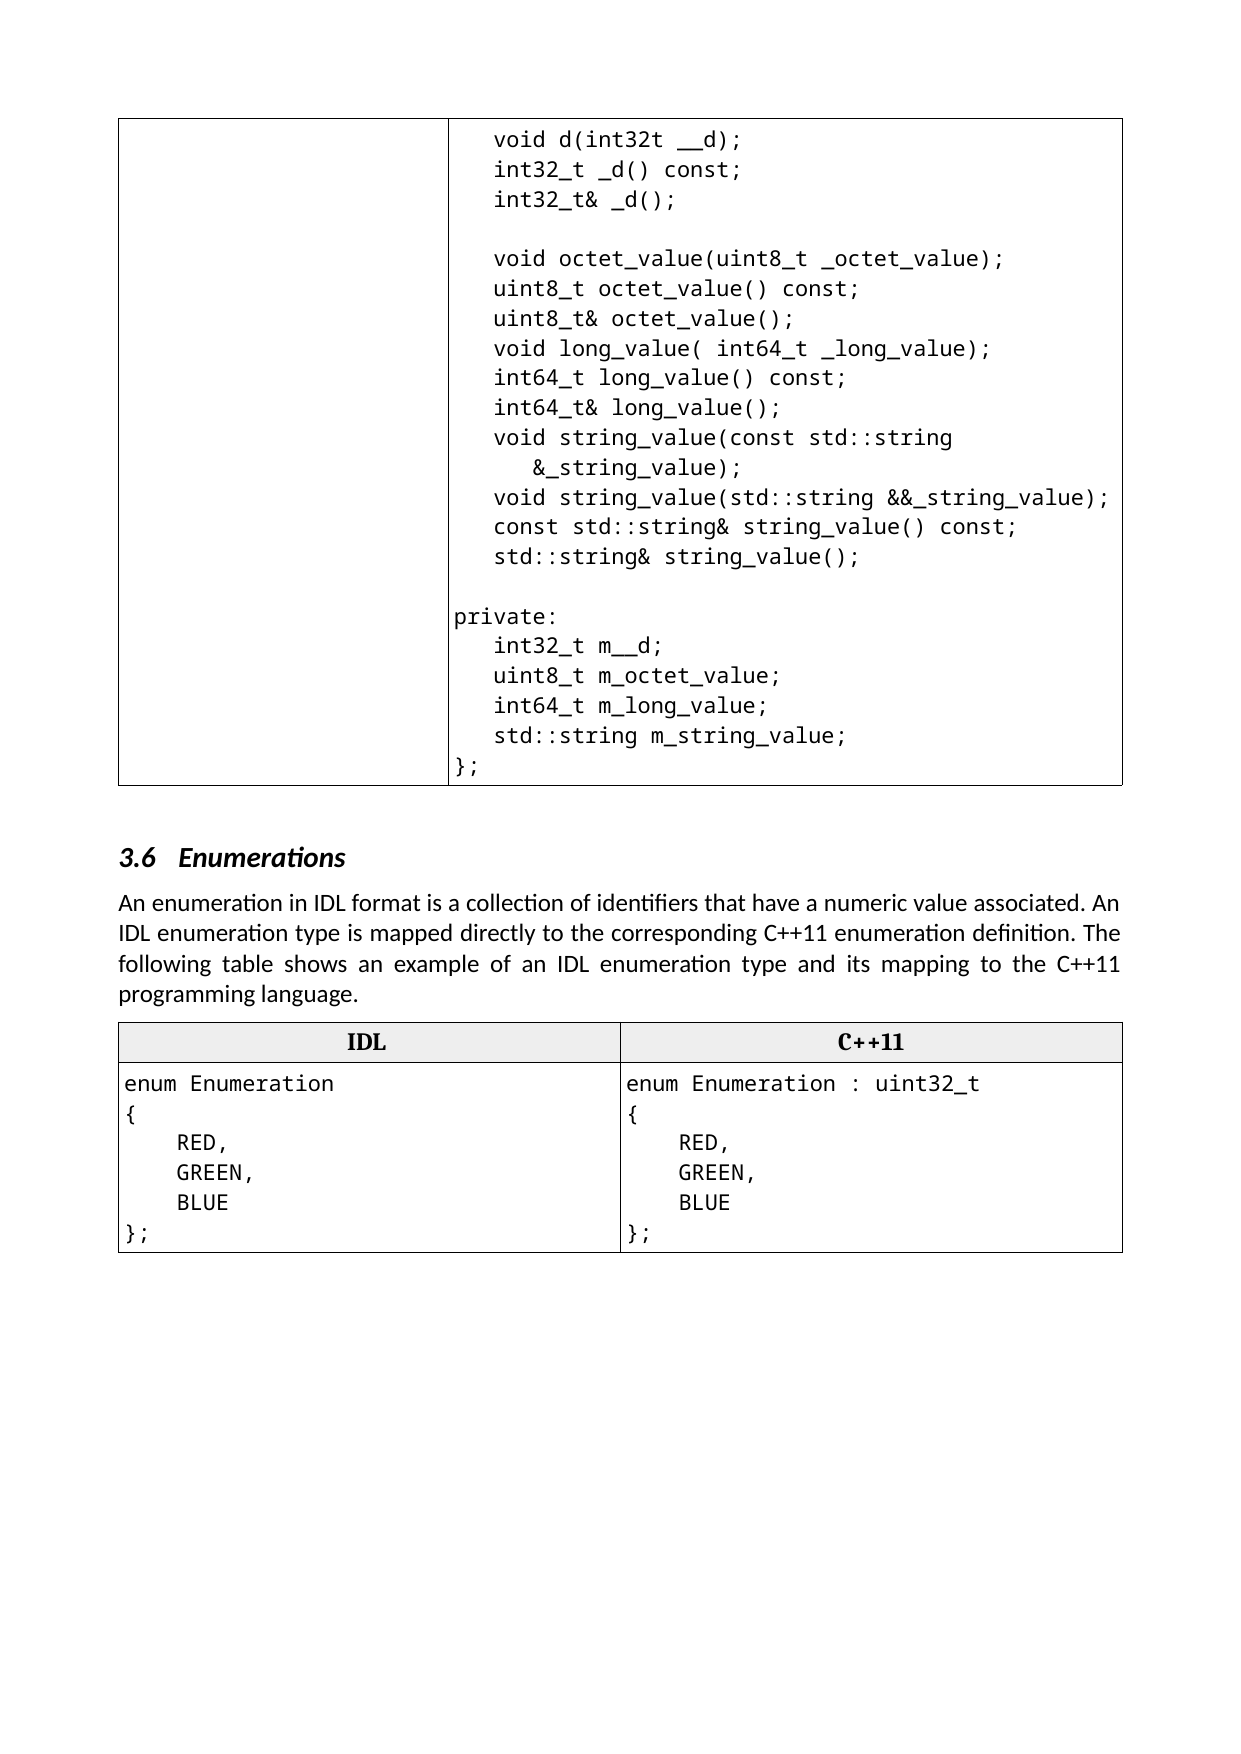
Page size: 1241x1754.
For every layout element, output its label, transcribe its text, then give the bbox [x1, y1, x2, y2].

table_cell void d(int32t __d); int32_t _d() const; int32_t& _d(); void octet_value(uint8_t _octet_value); uint8_t octet_value() const; uint8_t& octet_value(); void long_value( int64_t _long_value); int64_t long_value() const; int64_t& long_value(); void string_value(const std::string &_string_value); void string_value(std::string &&_string_value); const std::string& string_value() const; std::string& string_value(); private: int32_t m__d; uint8_t m_octet_value; int64_t m_long_value; std::string m_string_value; }; [449, 119, 1122, 785]
table_cell enum Enumeration { RED, GREEN, BLUE }; [119, 1063, 620, 1252]
table_header C++11 [621, 1023, 1122, 1062]
table_header IDL [119, 1023, 620, 1062]
text An enumeration in IDL format is a collection of identifiers that have a numeric value associated. An IDL enumeration type is mapped directly to the corresponding C++11 enumeration definition. The following table shows an example of an IDL enumeration type and its mapping to the C++11 programming language. [118, 887, 1122, 1009]
table_cell enum Enumeration : uint32_t { RED, GREEN, BLUE }; [621, 1063, 1122, 1252]
table_cell [119, 119, 448, 785]
subtitle Enumerations [118, 839, 1122, 874]
